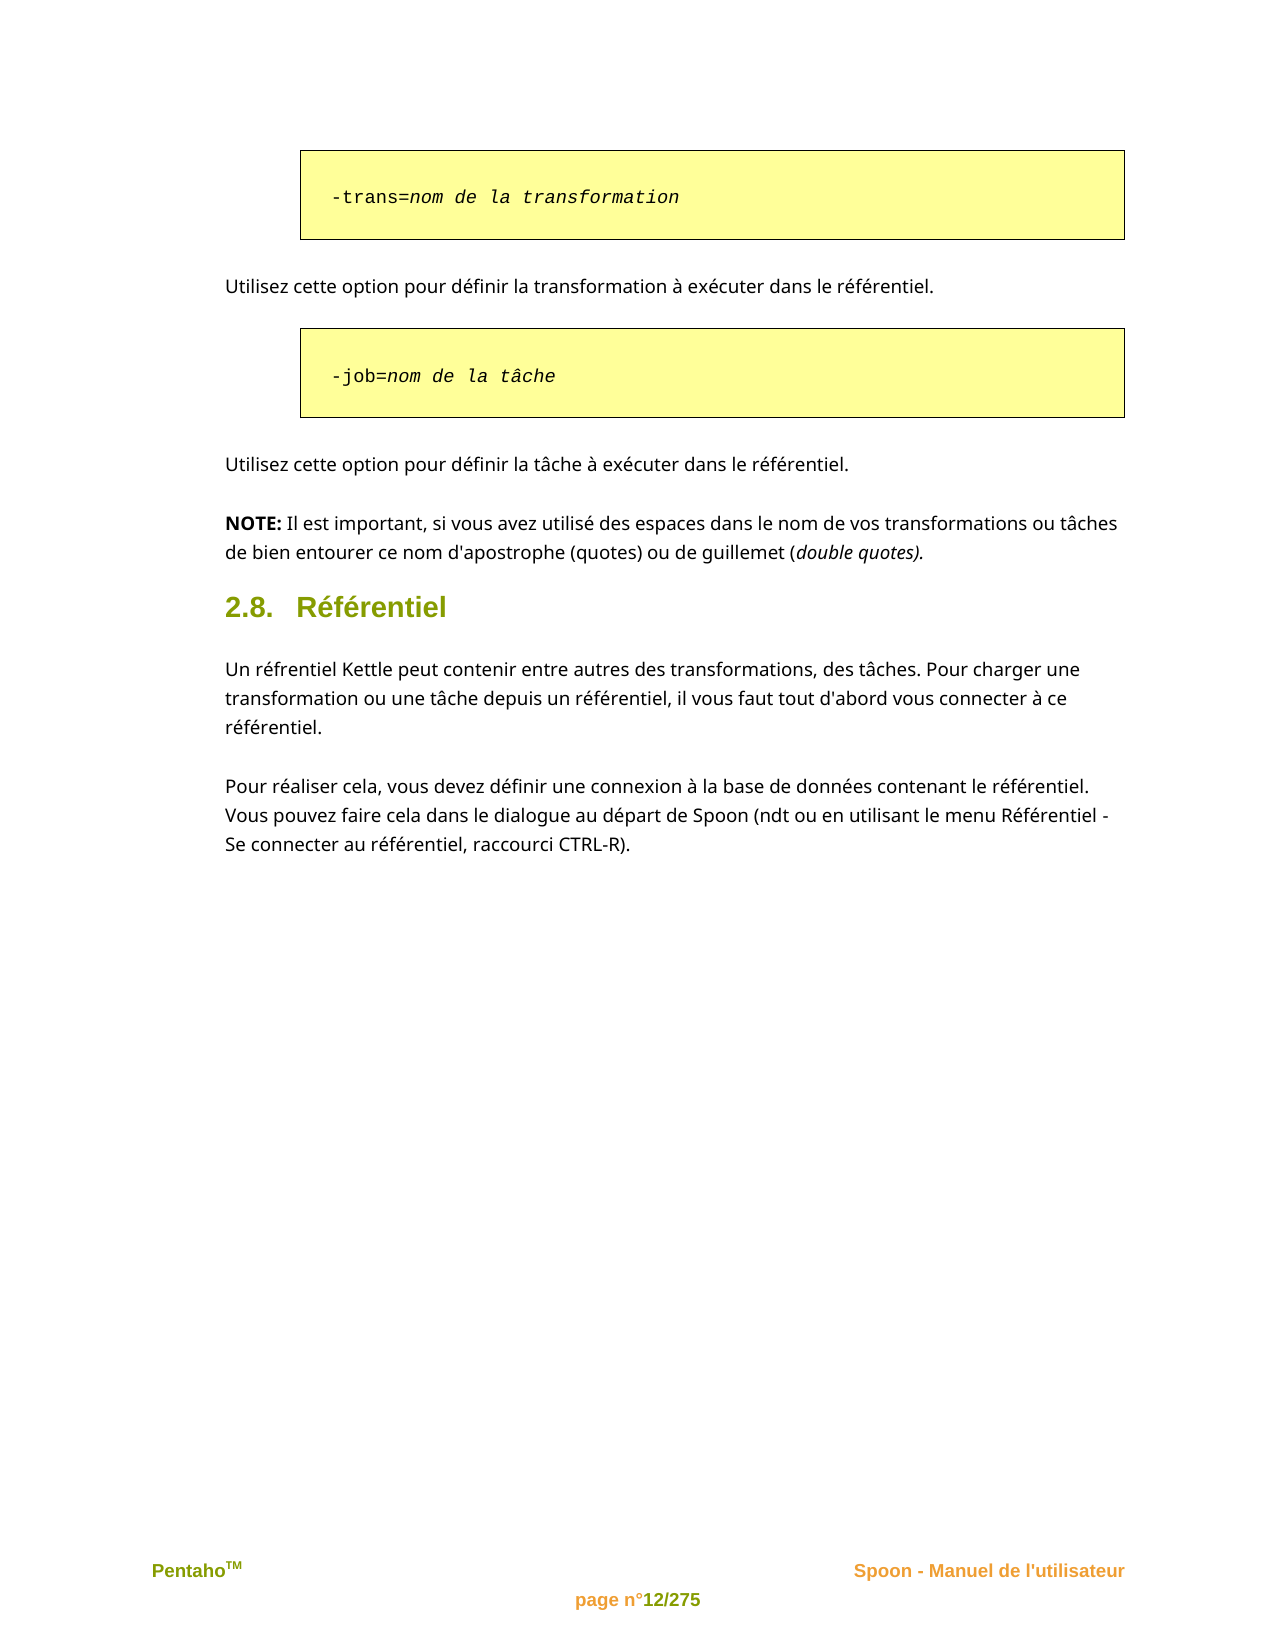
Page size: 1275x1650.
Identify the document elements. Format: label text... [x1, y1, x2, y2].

text Utilisez cette option pour définir la transformation à exécuter dans le référentiel. [225, 270, 1125, 299]
text Utilisez cette option pour définir la tâche à exécuter dans le référentiel. [225, 448, 1125, 477]
text Pour réaliser cela, vous devez définir une connexion à la base de données contenant le référentiel. Vous pouvez faire cela dans le dialogue au départ de Spoon (ndt ou en utilisant le menu Référentiel -Se connecter au référentiel, raccourci CTRL-R). [225, 770, 1125, 858]
text -job=nom de la tâche [301, 329, 1124, 417]
text NOTE: Il est important, si vous avez utilisé des espaces dans le nom de vos transformations ou tâches de bien entourer ce nom d'apostrophe (quotes) ou de guillemet (double quotes). [225, 507, 1125, 565]
subtitle Référentiel [225, 594, 1125, 624]
text -trans=nom de la transformation [301, 151, 1124, 239]
text Un réfrentiel Kettle peut contenir entre autres des transformations, des tâches. Pour charger une transformation ou une tâche depuis un référentiel, il vous faut tout d'abord vous connecter à ce référentiel. [225, 653, 1125, 741]
